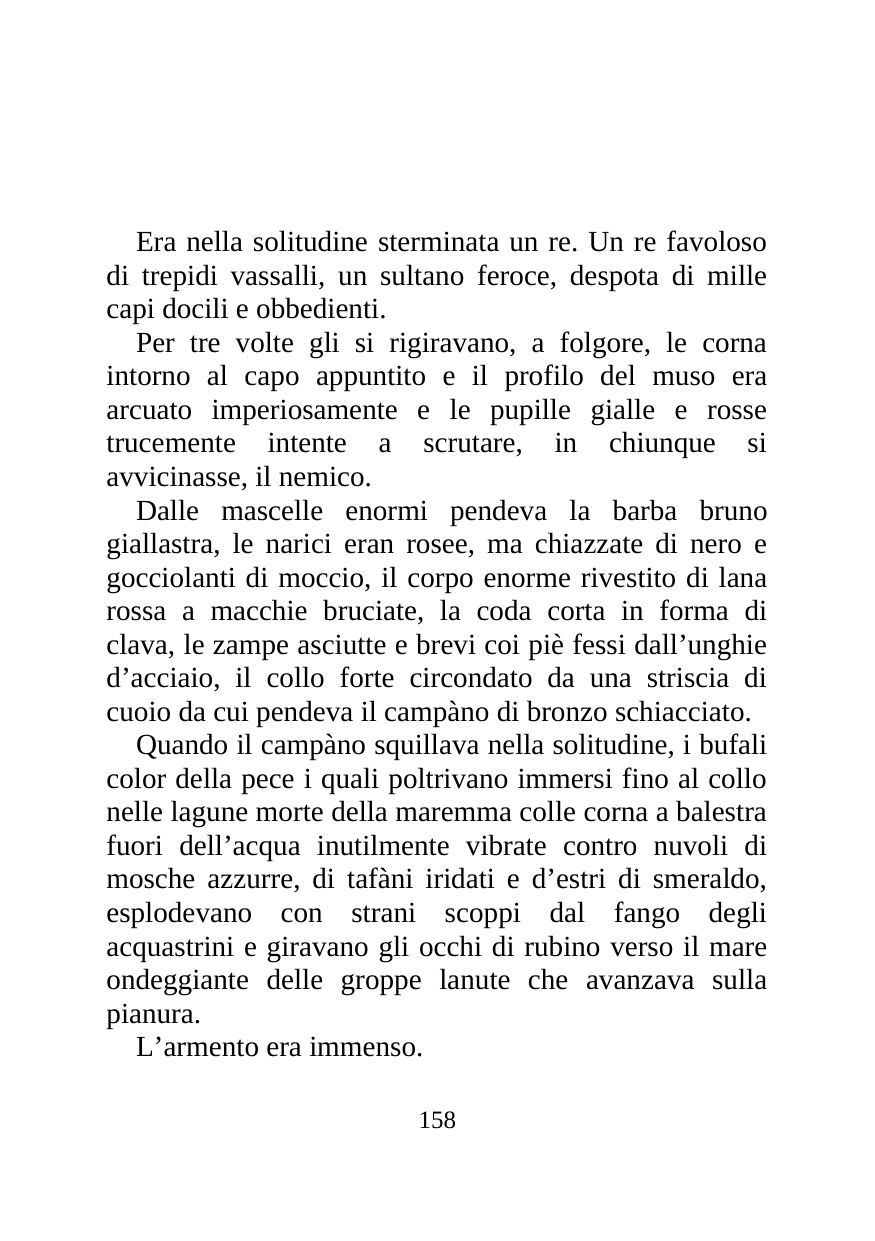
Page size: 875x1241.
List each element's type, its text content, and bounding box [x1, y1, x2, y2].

text L’armento era immenso. [106, 1029, 768, 1063]
text Per tre volte gli si rigiravano, a folgore, le corna intorno al capo appuntito e il profilo del muso era arcuato imperiosamente e le pupille gialle e rosse trucemente intente a scrutare, in chiunque si avvicinasse, il nemico. [106, 325, 768, 493]
text Era nella solitudine sterminata un re. Un re favoloso di trepidi vassalli, un sultano feroce, despota di mille capi docili e obbedienti. [106, 224, 768, 325]
text Dalle mascelle enormi pendeva la barba bruno giallastra, le narici eran rosee, ma chiazzate di nero e gocciolanti di moccio, il corpo enorme rivestito di lana rossa a macchie bruciate, la coda corta in forma di clava, le zampe asciutte e brevi coi piè fessi dall’unghie d’acciaio, il collo forte circondato da una striscia di cuoio da cui pendeva il campàno di bronzo schiacciato. [106, 493, 768, 727]
text Quando il campàno squillava nella solitudine, i bufali color della pece i quali poltrivano immersi fino al collo nelle lagune morte della maremma colle corna a balestra fuori dell’acqua inutilmente vibrate contro nuvoli di mosche azzurre, di tafàni iridati e d’estri di smeraldo, esplodevano con strani scoppi dal fango degli acquastrini e giravano gli occhi di rubino verso il mare ondeggiante delle groppe lanute che avanzava sulla pianura. [106, 727, 768, 1029]
